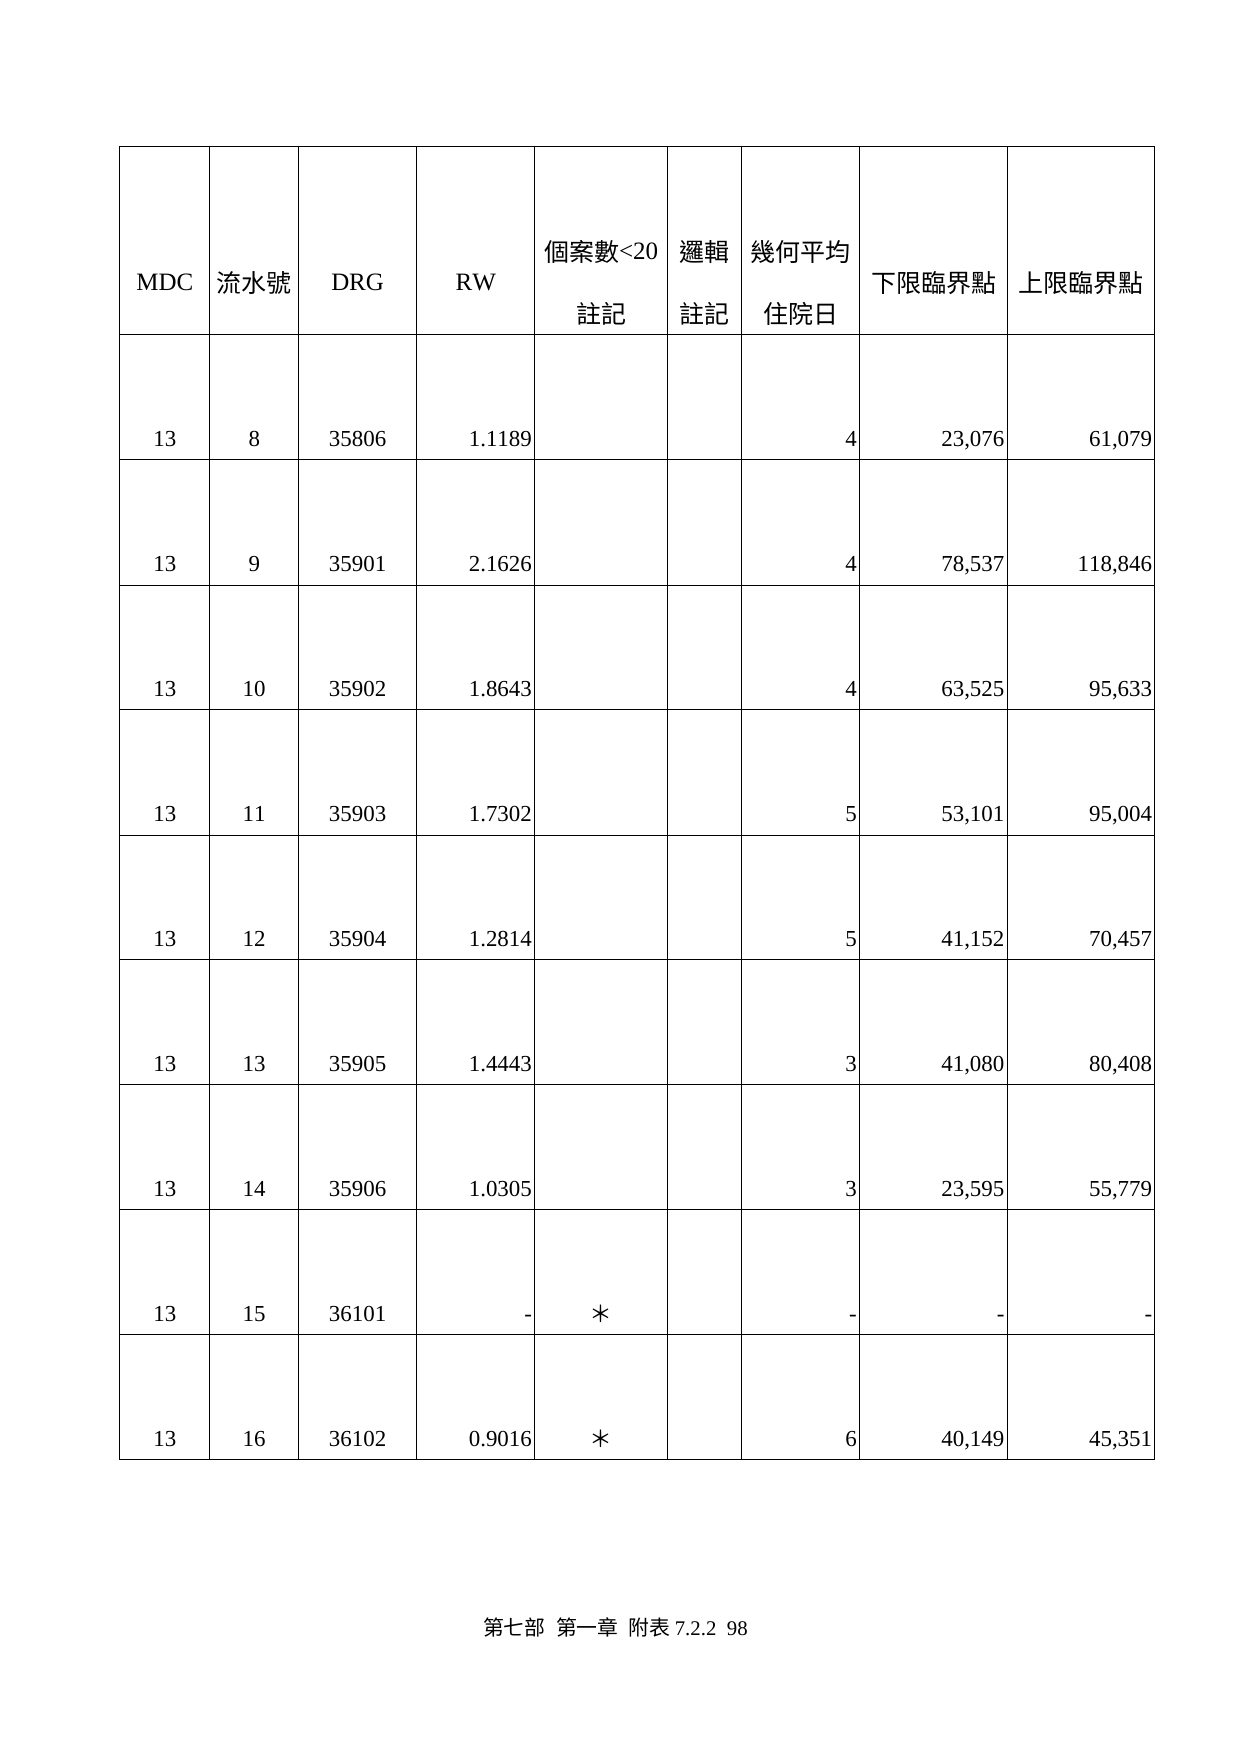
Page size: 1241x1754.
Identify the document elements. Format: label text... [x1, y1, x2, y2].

table_cell [535, 1085, 667, 1209]
table_cell - [742, 1210, 859, 1334]
table_cell 35903 [299, 710, 416, 834]
table_cell 1.2814 [417, 836, 534, 959]
table_cell 23,076 [860, 335, 1007, 459]
table_cell 12 [210, 836, 298, 959]
table_cell - [1008, 1210, 1154, 1334]
table_cell 13 [120, 1210, 209, 1334]
table_cell 36101 [299, 1210, 416, 1334]
table_cell [535, 586, 667, 709]
table_cell [535, 960, 667, 1084]
table_header DRG [299, 147, 416, 334]
table_cell 35901 [299, 460, 416, 584]
table_header 個案數<20註記 [535, 147, 667, 334]
table_header 邏輯註記 [668, 147, 741, 334]
table_cell [535, 710, 667, 834]
table_cell 13 [120, 836, 209, 959]
table_cell 6 [742, 1335, 859, 1459]
table_cell 11 [210, 710, 298, 834]
table_cell 13 [210, 960, 298, 1084]
table_cell 35806 [299, 335, 416, 459]
table_cell ＊ [535, 1335, 667, 1459]
table_cell 3 [742, 960, 859, 1084]
table_cell 5 [742, 836, 859, 959]
table_cell 55,779 [1008, 1085, 1154, 1209]
table_cell 35906 [299, 1085, 416, 1209]
table_cell 78,537 [860, 460, 1007, 584]
table_cell 3 [742, 1085, 859, 1209]
table_cell 4 [742, 586, 859, 709]
table_cell 63,525 [860, 586, 1007, 709]
table_cell 1.8643 [417, 586, 534, 709]
table_cell 41,080 [860, 960, 1007, 1084]
table_cell [535, 836, 667, 959]
table_cell 80,408 [1008, 960, 1154, 1084]
table_cell 1.1189 [417, 335, 534, 459]
table_cell 35902 [299, 586, 416, 709]
table_cell 35904 [299, 836, 416, 959]
table_cell 9 [210, 460, 298, 584]
table_cell [668, 960, 741, 1084]
table_header 幾何平均住院日 [742, 147, 859, 334]
table_cell [668, 1210, 741, 1334]
table_cell [535, 335, 667, 459]
table_cell 13 [120, 1335, 209, 1459]
table_cell 41,152 [860, 836, 1007, 959]
table_cell 14 [210, 1085, 298, 1209]
table_cell 13 [120, 960, 209, 1084]
table_cell 0.9016 [417, 1335, 534, 1459]
table_cell [668, 1335, 741, 1459]
table_cell 95,004 [1008, 710, 1154, 834]
table_header 上限臨界點 [1008, 147, 1154, 334]
table_cell 35905 [299, 960, 416, 1084]
table_cell [668, 586, 741, 709]
table_cell 13 [120, 335, 209, 459]
table_cell - [417, 1210, 534, 1334]
table_cell 16 [210, 1335, 298, 1459]
table_cell 15 [210, 1210, 298, 1334]
table_cell 118,846 [1008, 460, 1154, 584]
table_cell [535, 460, 667, 584]
table_cell 8 [210, 335, 298, 459]
table_cell [668, 836, 741, 959]
table_cell 10 [210, 586, 298, 709]
table_cell 95,633 [1008, 586, 1154, 709]
table_cell 45,351 [1008, 1335, 1154, 1459]
table_cell [668, 335, 741, 459]
table_cell 13 [120, 460, 209, 584]
table_cell - [860, 1210, 1007, 1334]
table_cell 1.7302 [417, 710, 534, 834]
table_cell 53,101 [860, 710, 1007, 834]
table_header 下限臨界點 [860, 147, 1007, 334]
table_cell 70,457 [1008, 836, 1154, 959]
table_header RW [417, 147, 534, 334]
table_cell 13 [120, 1085, 209, 1209]
table_cell 4 [742, 460, 859, 584]
table_cell 61,079 [1008, 335, 1154, 459]
table_header 流水號 [210, 147, 298, 334]
table_cell ＊ [535, 1210, 667, 1334]
table_cell 13 [120, 710, 209, 834]
table_cell 1.4443 [417, 960, 534, 1084]
table_cell 2.1626 [417, 460, 534, 584]
table_cell 40,149 [860, 1335, 1007, 1459]
table_cell 5 [742, 710, 859, 834]
table_cell [668, 460, 741, 584]
table_cell 4 [742, 335, 859, 459]
table_cell 13 [120, 586, 209, 709]
table_cell 36102 [299, 1335, 416, 1459]
table_header MDC [120, 147, 209, 334]
table_cell [668, 710, 741, 834]
table_cell [668, 1085, 741, 1209]
table_cell 23,595 [860, 1085, 1007, 1209]
table_cell 1.0305 [417, 1085, 534, 1209]
